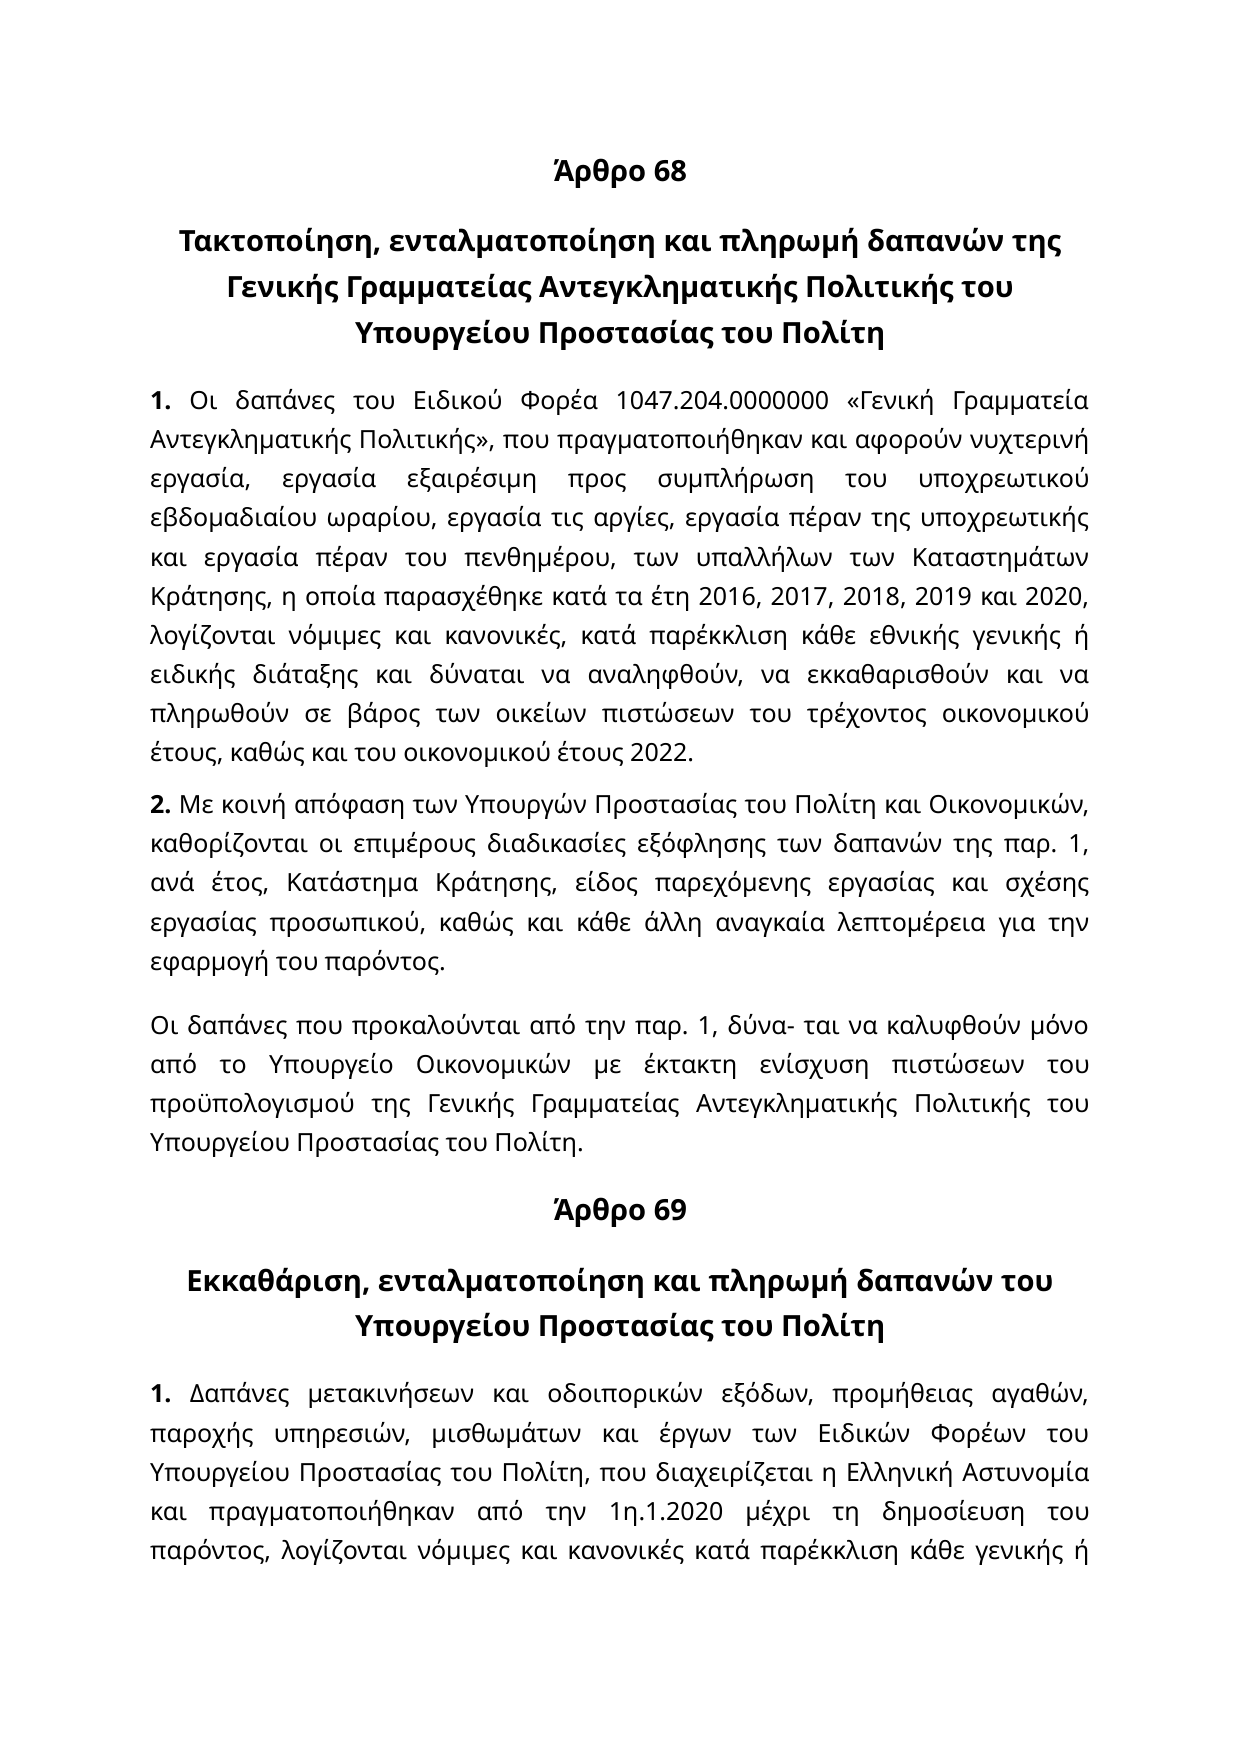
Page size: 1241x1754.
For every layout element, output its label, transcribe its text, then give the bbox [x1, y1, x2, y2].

text Οι δαπάνες που προκαλούνται από την παρ. 1, δύνα- ται να καλυφθούν μόνο από το Υπουργείο Οικονομικών με έκτακτη ενίσχυση πιστώσεων του προϋπολογισμού της Γενικής Γραμματείας Αντεγκληματικής Πολιτικής του Υπουργείου Προστασίας του Πολίτη. [150, 1007, 1090, 1159]
subtitle Άρθρο 68 [150, 150, 1090, 190]
subtitle Εκκαθάριση, ενταλματοποίηση και πληρωμή δαπανών του Υπουργείου Προστασίας του Πολίτη [150, 1260, 1090, 1345]
text 1. Δαπάνες μετακινήσεων και οδοιπορικών εξόδων, προμήθειας αγαθών, παροχής υπηρεσιών, μισθωμάτων και έργων των Ειδικών Φορέων του Υπουργείου Προστασίας του Πολίτη, που διαχειρίζεται η Ελληνική Αστυνομία και πραγματοποιήθηκαν από την 1η.1.2020 μέχρι τη δημοσίευση του παρόντος, λογίζονται νόμιμες και κανονικές κατά παρέκκλιση κάθε γενικής ή [150, 1376, 1090, 1567]
subtitle Τακτοποίηση, ενταλματοποίηση και πληρωμή δαπανών της Γενικής Γραμματείας Αντεγκληματικής Πολιτικής του Υπουργείου Προστασίας του Πολίτη [150, 221, 1090, 352]
text 1. Οι δαπάνες του Ειδικού Φορέα 1047.204.0000000 «Γενική Γραμματεία Αντεγκληματικής Πολιτικής», που πραγματοποιήθηκαν και αφορούν νυχτερινή εργασία, εργασία εξαιρέσιμη προς συμπλήρωση του υποχρεωτικού εβδομαδιαίου ωραρίου, εργασία τις αργίες, εργασία πέραν της υποχρεωτικής και εργασία πέραν του πενθημέρου, των υπαλλήλων των Καταστημάτων Κράτησης, η οποία παρασχέθηκε κατά τα έτη 2016, 2017, 2018, 2019 και 2020, λογίζονται νόμιμες και κανονικές, κατά παρέκκλιση κάθε εθνικής γενικής ή ειδικής διάταξης και δύναται να αναληφθούν, να εκκαθαρισθούν και να πληρωθούν σε βάρος των οικείων πιστώσεων του τρέχοντος οικονομικού έτους, καθώς και του οικονομικού έτους 2022. [150, 382, 1090, 769]
subtitle Άρθρο 69 [150, 1189, 1090, 1229]
text 2. Με κοινή απόφαση των Υπουργών Προστασίας του Πολίτη και Οικονομικών, καθορίζονται οι επιμέρους διαδικασίες εξόφλησης των δαπανών της παρ. 1, ανά έτος, Κατάστημα Κράτησης, είδος παρεχόμενης εργασίας και σχέσης εργασίας προσωπικού, καθώς και κάθε άλλη αναγκαία λεπτομέρεια για την εφαρμογή του παρόντος. [150, 787, 1090, 977]
